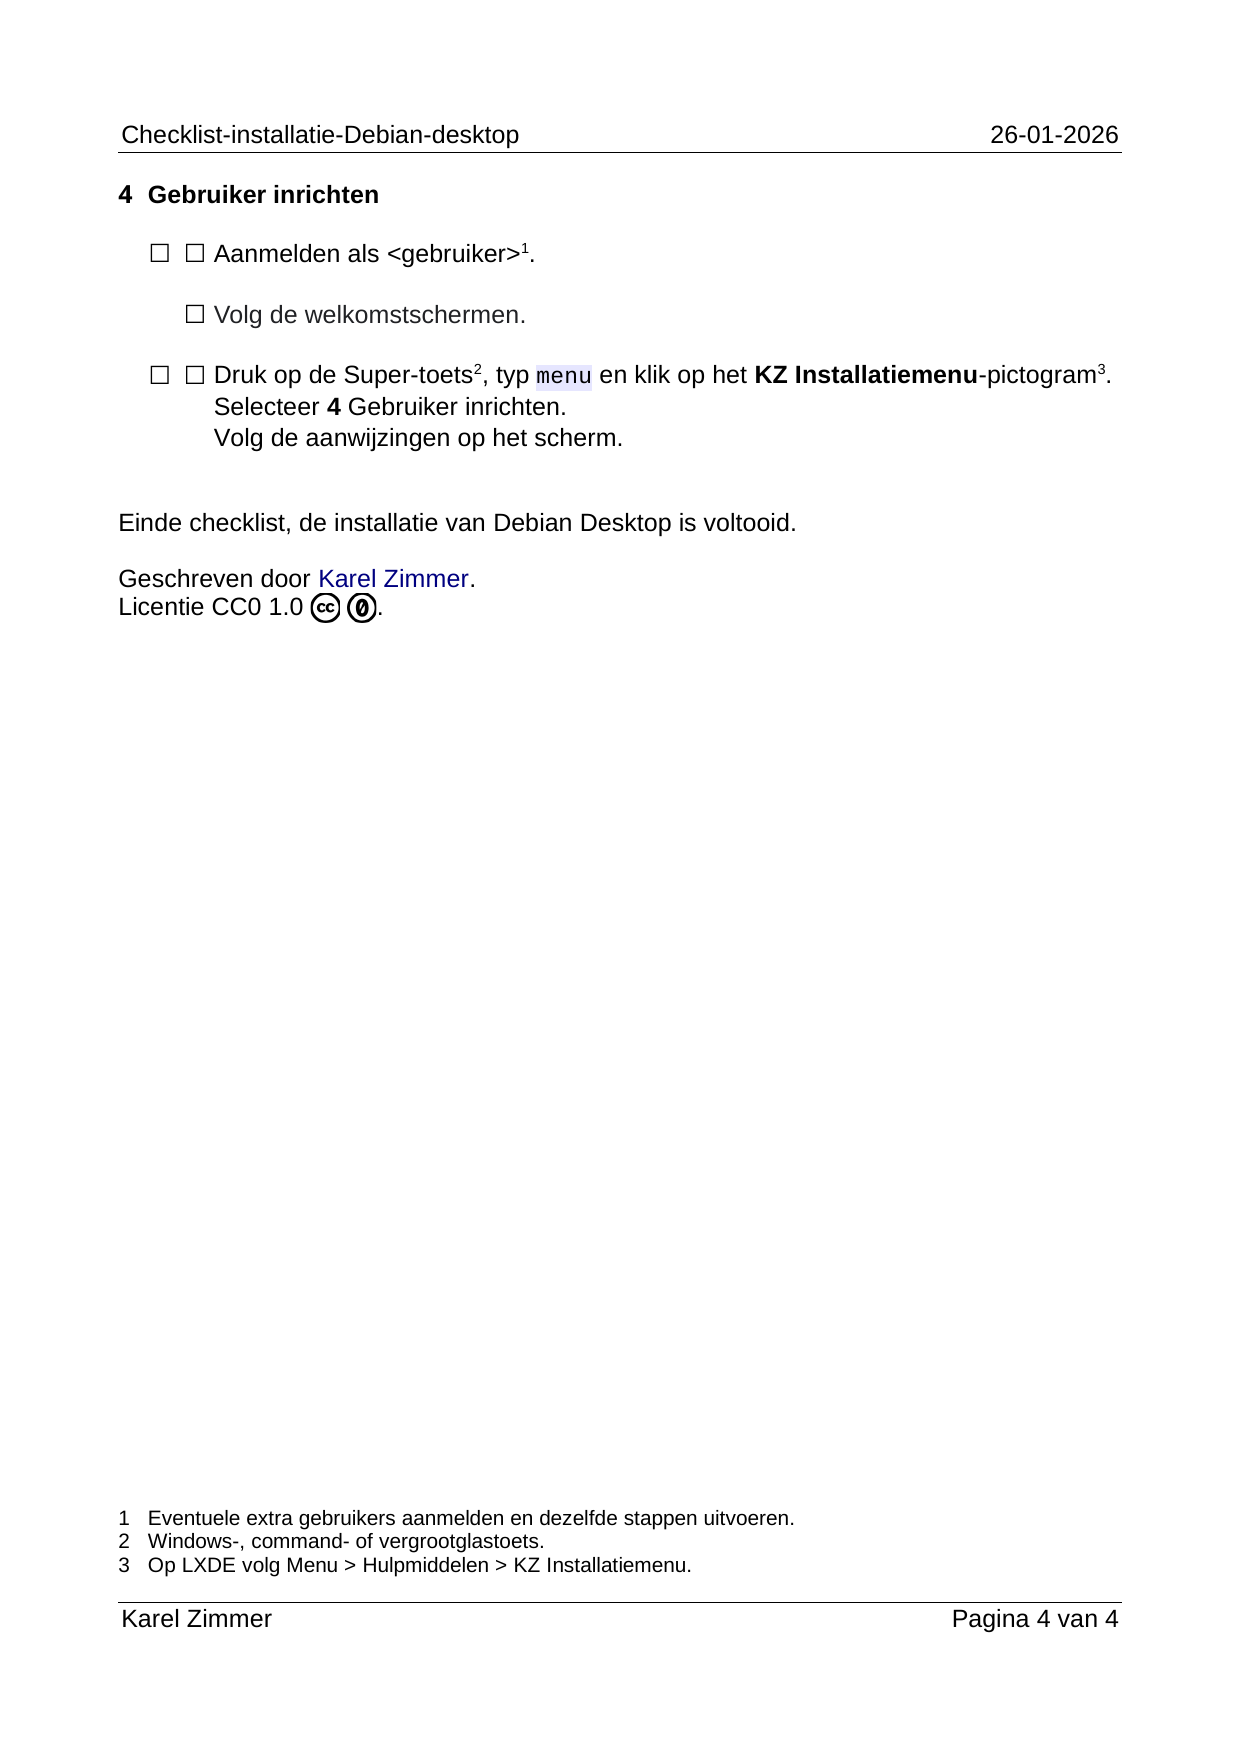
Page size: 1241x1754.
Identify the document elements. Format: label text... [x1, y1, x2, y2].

table_cell [177, 423, 213, 453]
table_cell [142, 269, 177, 300]
table_cell [118, 423, 142, 453]
table_cell [177, 330, 213, 360]
table_header [118, 239, 142, 269]
list . [377, 593, 1122, 622]
table_cell Volg de aanwijzingen op het scherm. [213, 423, 1122, 453]
list Geschreven door Karel Zimmer. [118, 565, 1122, 593]
table_cell [142, 423, 177, 453]
table_cell [142, 392, 177, 422]
text Einde checklist, de installatie van Debian Desktop is voltooid. [118, 509, 1122, 537]
table_cell [142, 300, 177, 330]
table_cell [118, 392, 142, 422]
table_cell [118, 300, 142, 330]
table_header ☐ [177, 239, 213, 269]
table_cell [118, 330, 142, 360]
table_cell [118, 360, 142, 392]
table_header Aanmelden als <gebruiker>. [213, 239, 1122, 269]
table_cell [213, 330, 1122, 360]
table_cell [118, 269, 142, 300]
table_cell ☐ [177, 360, 213, 392]
table_cell Selecteer 4 Gebruiker inrichten. [213, 392, 1122, 422]
list Licentie CC0 1.0 [118, 593, 310, 622]
table_cell [142, 330, 177, 360]
list Gebruiker inrichten [118, 177, 1122, 211]
table_cell ☐ [142, 360, 177, 392]
table_header ☐ [142, 239, 177, 269]
table_cell Druk op de Super-toets, typ menu en klik op het KZ Installatiemenu-pictogram. [213, 360, 1122, 392]
table_cell ☐ [177, 300, 213, 330]
table_cell [177, 269, 213, 300]
picture [310, 593, 340, 623]
picture [347, 593, 377, 623]
table_cell Volg de welkomstschermen. [213, 300, 1122, 330]
table_cell [177, 392, 213, 422]
table_cell [213, 269, 1122, 300]
